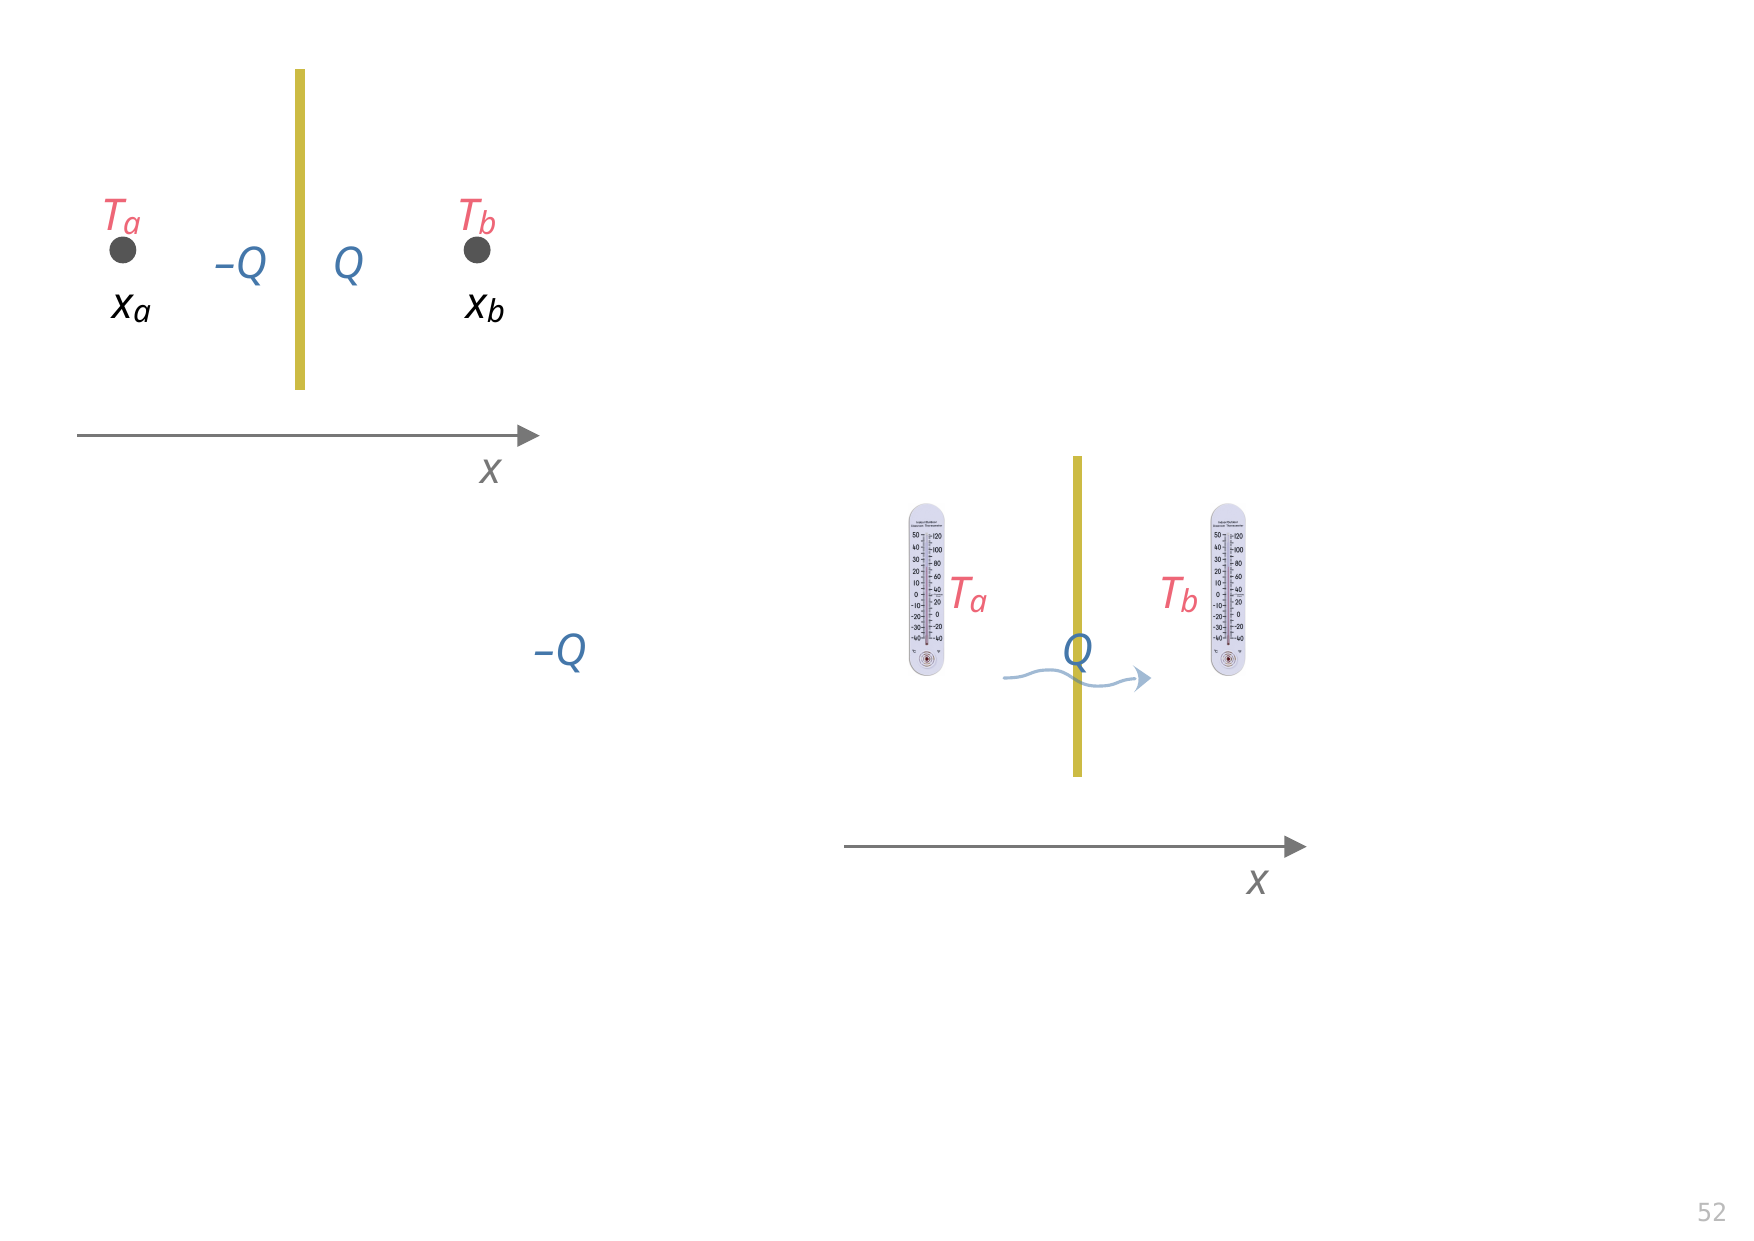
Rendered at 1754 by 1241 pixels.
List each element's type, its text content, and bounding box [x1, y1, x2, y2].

text_box [109, 236, 137, 252]
text_box [463, 236, 491, 252]
text_box Q [317, 223, 382, 283]
text_box Q [1046, 611, 1111, 670]
picture [908, 503, 945, 676]
text_box Ta [86, 164, 157, 234]
text_box Tb [1143, 543, 1210, 613]
text_box x [465, 429, 518, 488]
text_box xb [450, 252, 518, 322]
text_box Ta [945, 543, 1004, 613]
text_box x [1232, 840, 1285, 899]
text_box –Q [199, 223, 286, 283]
text_box –Q [518, 611, 605, 670]
text_box Tb [441, 164, 513, 234]
picture [1210, 503, 1246, 676]
text_box xa [97, 252, 163, 322]
